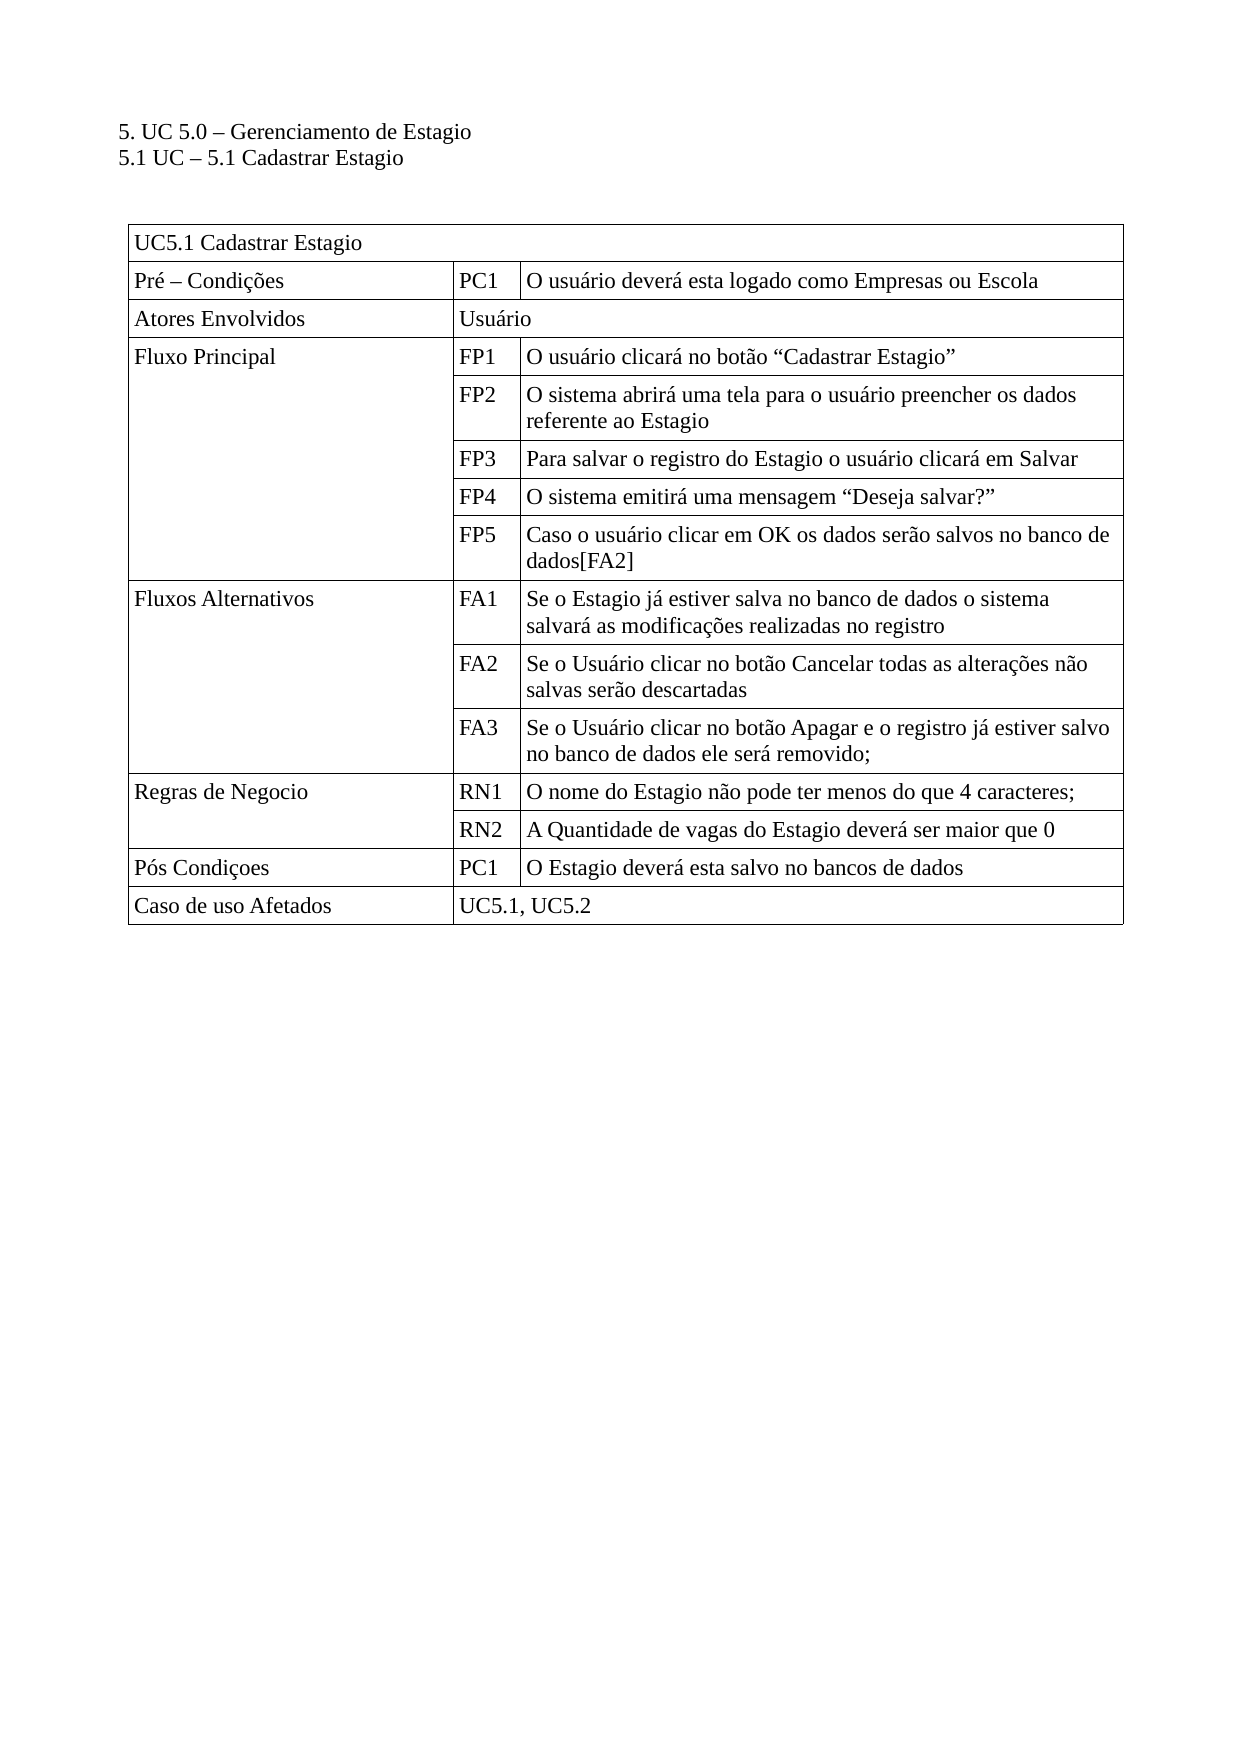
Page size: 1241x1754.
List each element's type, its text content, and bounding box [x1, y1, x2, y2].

table_cell Pós Condiçoes [129, 849, 453, 886]
table_cell Se o Estagio já estiver salva no banco de dados o sistema salvará as modificações realizadas no registro [521, 581, 1123, 644]
text 5.1 UC – 5.1 Cadastrar Estagio [118, 144, 1122, 171]
table_cell FP4 [454, 479, 520, 515]
table_cell Fluxo Principal [129, 338, 453, 579]
table_cell A Quantidade de vagas do Estagio deverá ser maior que 0 [521, 811, 1123, 848]
table_cell FP3 [454, 441, 520, 477]
table_cell Regras de Negocio [129, 774, 453, 848]
table_cell PC1 [454, 262, 520, 299]
table_cell RN1 [454, 774, 520, 810]
table_cell Atores Envolvidos [129, 300, 453, 337]
table_cell FA3 [454, 709, 520, 772]
table_cell O Estagio deverá esta salvo no bancos de dados [521, 849, 1123, 886]
table_cell Se o Usuário clicar no botão Cancelar todas as alterações não salvas serão descartadas [521, 645, 1123, 708]
table_cell Caso de uso Afetados [129, 887, 453, 924]
table_cell O sistema abrirá uma tela para o usuário preencher os dados referente ao Estagio [521, 376, 1123, 439]
table_cell FP1 [454, 338, 520, 375]
table_cell Pré – Condições [129, 262, 453, 299]
table_cell O nome do Estagio não pode ter menos do que 4 caracteres; [521, 774, 1123, 810]
table_cell Usuário [454, 300, 1123, 337]
table_cell O sistema emitirá uma mensagem “Deseja salvar?” [521, 479, 1123, 515]
table_cell FP5 [454, 516, 520, 579]
table_cell FA1 [454, 581, 520, 644]
table_cell Caso o usuário clicar em OK os dados serão salvos no banco de dados[FA2] [521, 516, 1123, 579]
table_cell PC1 [454, 849, 520, 886]
table_cell Para salvar o registro do Estagio o usuário clicará em Salvar [521, 441, 1123, 477]
table_cell RN2 [454, 811, 520, 848]
table_header UC5.1 Cadastrar Estagio [129, 225, 1123, 261]
table_cell Se o Usuário clicar no botão Apagar e o registro já estiver salvo no banco de dados ele será removido; [521, 709, 1123, 772]
table_cell FP2 [454, 376, 520, 439]
table_cell O usuário deverá esta logado como Empresas ou Escola [521, 262, 1123, 299]
table_cell UC5.1, UC5.2 [454, 887, 1123, 924]
text 5. UC 5.0 – Gerenciamento de Estagio [118, 118, 1122, 144]
table_cell FA2 [454, 645, 520, 708]
table_cell O usuário clicará no botão “Cadastrar Estagio” [521, 338, 1123, 375]
table_cell Fluxos Alternativos [129, 581, 453, 772]
